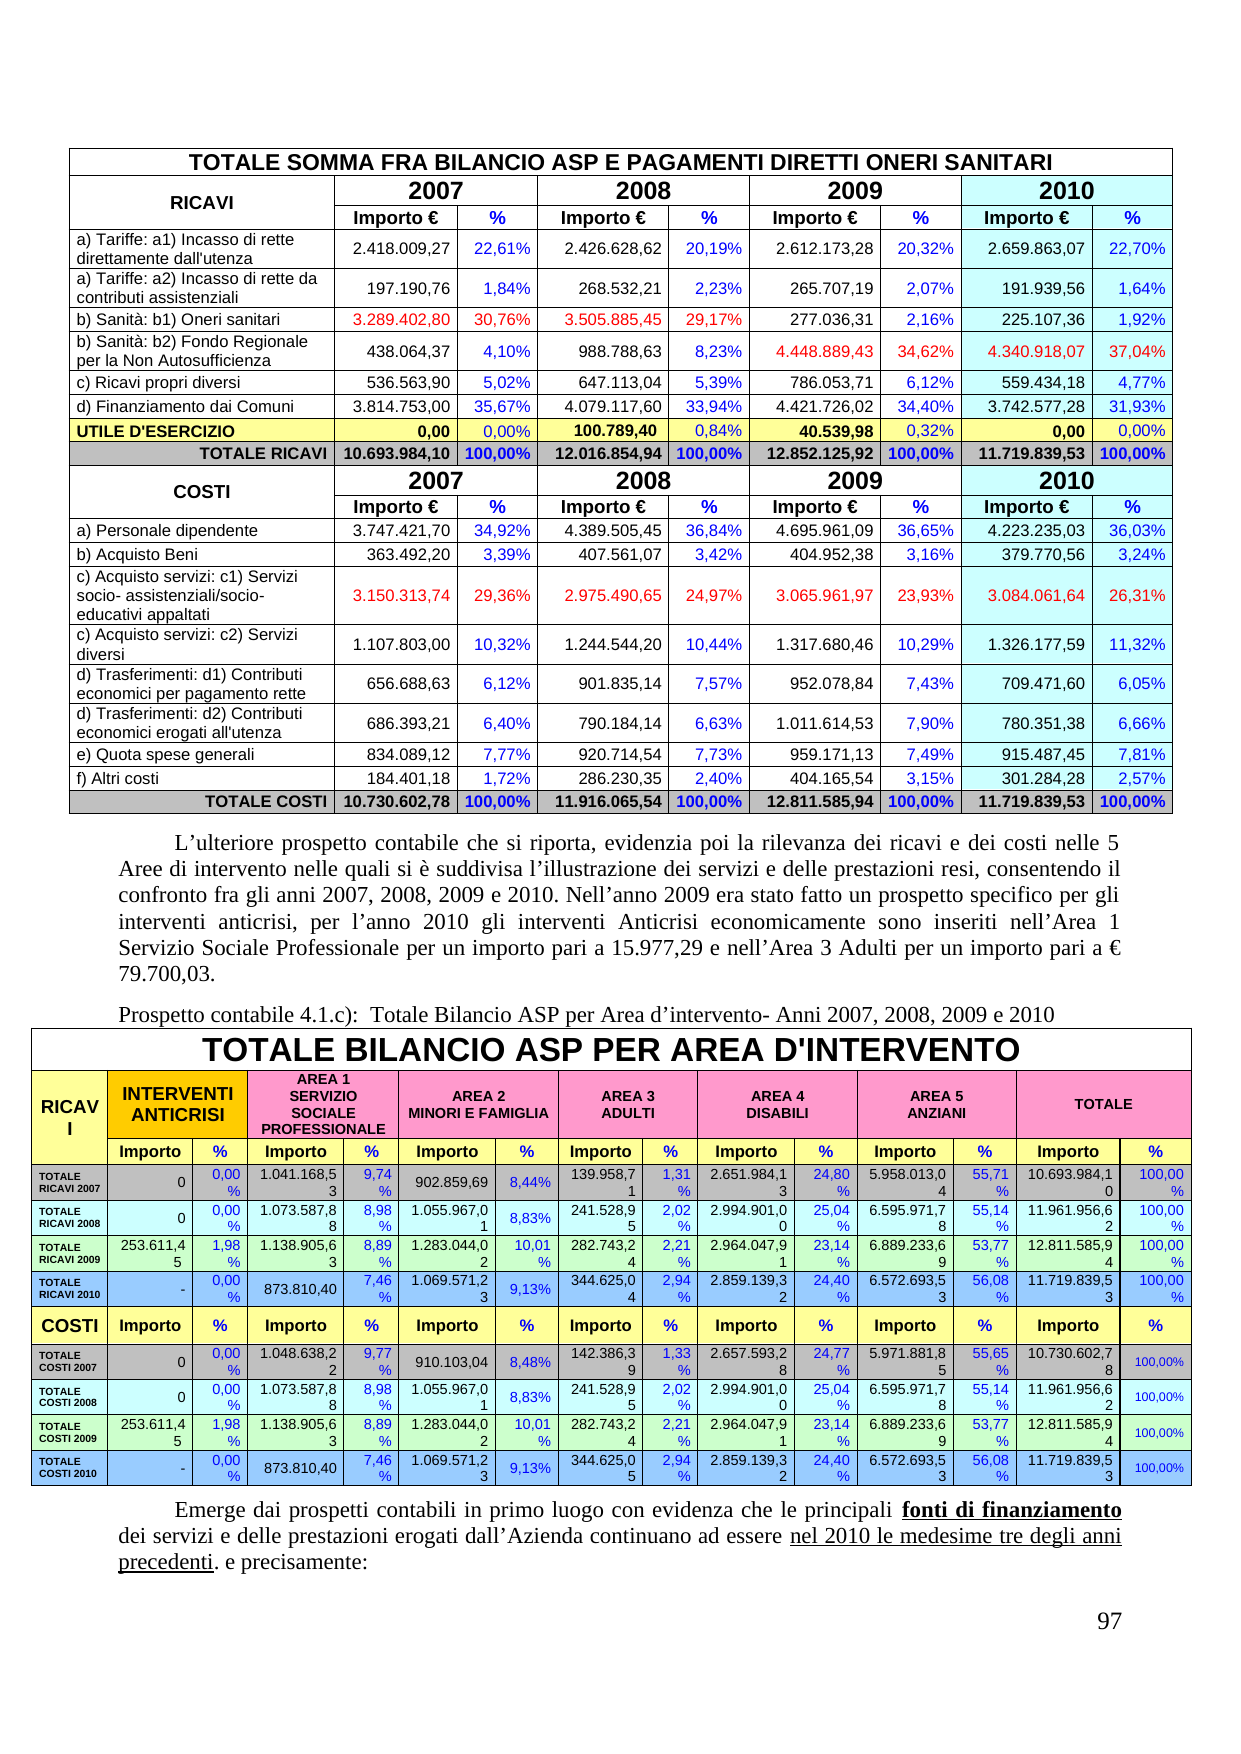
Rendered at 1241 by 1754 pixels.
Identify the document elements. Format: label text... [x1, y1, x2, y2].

table_cell 2.426.628,62 [538, 230, 668, 268]
table_cell 988.788,63 [538, 332, 668, 370]
table_cell 780.351,38 [962, 704, 1092, 742]
table_cell 910.103,04 [399, 1345, 495, 1379]
table_cell 8,98% [344, 1380, 398, 1414]
table_cell d) Trasferimenti: d1) Contributi economici per pagamento rette [70, 665, 334, 703]
table_cell COSTI [32, 1307, 107, 1343]
table_cell 8,89% [344, 1236, 398, 1271]
table_cell 7,77% [458, 743, 537, 766]
text L’ulteriore prospetto contabile che si riporta, evidenzia poi la rilevanza dei ricavi e dei costi nelle 5 Aree di intervento nelle quali si è suddivisa l’illustrazione dei servizi e delle prestazioni resi, consentendo il confronto fra gli anni 2007, 2008, 2009 e 2010. Nell’anno 2009 era stato fatto un prospetto specifico per gli interventi anticrisi, per l’anno 2010 gli interventi Anticrisi economicamente sono inseriti nell’Area 1 Servizio Sociale Professionale per un importo pari a 15.977,29 e nell’Area 3 Adulti per un importo pari a € 79.700,03. [118, 829, 1122, 987]
table_cell 7,49% [881, 743, 961, 766]
table_cell 0,00% [193, 1165, 247, 1200]
table_cell 0,00% [1093, 419, 1172, 441]
table_cell 404.165,54 [750, 767, 880, 789]
table_cell 1.317.680,46 [750, 625, 880, 663]
table_cell 3.747.421,70 [335, 519, 457, 542]
table_cell 1.138.905,63 [248, 1415, 343, 1450]
table_cell % [954, 1307, 1016, 1343]
table_cell 34,40% [881, 395, 961, 418]
table_cell 1.283.044,02 [399, 1236, 495, 1271]
table_cell % [193, 1307, 247, 1343]
table_cell 1,72% [458, 767, 537, 789]
table_cell 26,31% [1093, 567, 1172, 624]
table_cell 9,13% [496, 1272, 558, 1306]
table_cell 286.230,35 [538, 767, 668, 789]
table_cell 2008 [538, 466, 749, 495]
table_cell 191.939,56 [962, 269, 1092, 307]
table_cell 959.171,13 [750, 743, 880, 766]
table_cell Importo [858, 1307, 953, 1343]
table_cell 11.719.839,53 [1017, 1451, 1119, 1485]
table_cell TOTALE COSTI 2010 [32, 1451, 107, 1485]
table_cell % [458, 496, 537, 518]
table_cell 36,65% [881, 519, 961, 542]
table_cell 2.651.984,13 [698, 1165, 794, 1200]
table_cell 0,00% [193, 1345, 247, 1379]
table_cell Importo € [962, 206, 1092, 228]
table_cell % [954, 1139, 1016, 1164]
table_cell 2,21% [643, 1236, 697, 1271]
table_cell % [1093, 206, 1172, 228]
table_cell TOTALE COSTI 2007 [32, 1345, 107, 1379]
table_cell 1.073.587,88 [248, 1201, 343, 1235]
table_cell 100,00% [458, 442, 537, 465]
table_cell 0,00 [962, 419, 1092, 441]
table_cell TOTALE COSTI 2008 [32, 1380, 107, 1414]
table_cell 7,46% [344, 1451, 398, 1485]
table_cell 7,73% [669, 743, 749, 766]
table_cell 379.770,56 [962, 543, 1092, 566]
table_cell TOTALE RICAVI 2010 [32, 1272, 107, 1306]
table_cell - [108, 1451, 192, 1485]
table_cell 30,76% [458, 308, 537, 331]
table_cell 282.743,24 [559, 1236, 642, 1271]
table_cell 3,24% [1093, 543, 1172, 566]
table_cell 2.657.593,28 [698, 1345, 794, 1379]
table_cell 10,44% [669, 625, 749, 663]
table_cell 438.064,37 [335, 332, 457, 370]
table_cell 100,00% [1093, 791, 1172, 813]
table_cell 9,74% [344, 1165, 398, 1200]
table_cell 3.742.577,28 [962, 395, 1092, 418]
table_cell 10.693.984,10 [1017, 1165, 1119, 1200]
table_cell - [108, 1272, 192, 1306]
table_cell 24,80% [795, 1165, 857, 1200]
table_cell % [1121, 1139, 1191, 1164]
table_header TOTALE BILANCIO ASP PER AREA D'INTERVENTO [32, 1029, 1191, 1070]
table_cell 2.964.047,91 [698, 1415, 794, 1450]
table_cell % [643, 1139, 697, 1164]
table_cell 53,77% [954, 1236, 1016, 1271]
table_cell 2.612.173,28 [750, 230, 880, 268]
table_cell 1.244.544,20 [538, 625, 668, 663]
table_cell 786.053,71 [750, 371, 880, 394]
table_cell % [344, 1307, 398, 1343]
table_cell % [1093, 496, 1172, 518]
table_cell 1.055.967,01 [399, 1380, 495, 1414]
table_cell Importo [559, 1139, 642, 1164]
table_cell b) Sanità: b2) Fondo Regionale per la Non Autosufficienza [70, 332, 334, 370]
table_cell b) Sanità: b1) Oneri sanitari [70, 308, 334, 331]
table_cell TOTALE SOMMA FRA BILANCIO ASP E PAGAMENTI DIRETTI ONERI SANITARI [70, 149, 1172, 175]
table_cell 2007 [335, 466, 537, 495]
table_cell 2008 [538, 176, 749, 205]
table_cell 11,32% [1093, 625, 1172, 663]
table_cell 12.016.854,94 [538, 442, 668, 465]
table_cell 4.340.918,07 [962, 332, 1092, 370]
table_cell 25,04% [795, 1201, 857, 1235]
table_cell 2.418.009,27 [335, 230, 457, 268]
table_cell 56,08% [954, 1451, 1016, 1485]
table_cell 23,14% [795, 1415, 857, 1450]
table_cell % [458, 206, 537, 228]
table_cell 915.487,45 [962, 743, 1092, 766]
table_cell 1.326.177,59 [962, 625, 1092, 663]
table_cell 873.810,40 [248, 1451, 343, 1485]
table_cell 100,00% [1121, 1201, 1191, 1235]
table_cell 100,00% [669, 442, 749, 465]
table_cell 4,10% [458, 332, 537, 370]
table_cell 6.572.693,53 [858, 1451, 953, 1485]
table_cell 952.078,84 [750, 665, 880, 703]
table_cell % [669, 496, 749, 518]
table_cell 268.532,21 [538, 269, 668, 307]
table_cell 902.859,69 [399, 1165, 495, 1200]
table_cell Importo [1017, 1139, 1119, 1164]
table_cell 100,00% [1121, 1415, 1191, 1450]
table_cell 100,00% [1121, 1345, 1191, 1379]
table_cell 241.528,95 [559, 1201, 642, 1235]
table_cell 25,04% [795, 1380, 857, 1414]
table_cell 2,94% [643, 1451, 697, 1485]
table_cell 8,23% [669, 332, 749, 370]
table_cell 35,67% [458, 395, 537, 418]
table_cell 2007 [335, 176, 537, 205]
table_cell 8,83% [496, 1380, 558, 1414]
table_cell 2.964.047,91 [698, 1236, 794, 1271]
table_cell 31,93% [1093, 395, 1172, 418]
table_cell 1.138.905,63 [248, 1236, 343, 1271]
table_cell 11.719.839,53 [962, 442, 1092, 465]
table_cell 2.659.863,07 [962, 230, 1092, 268]
table_cell 33,94% [669, 395, 749, 418]
table_cell 100,00% [1121, 1451, 1191, 1485]
table_cell 1.041.168,53 [248, 1165, 343, 1200]
table_cell 4.421.726,02 [750, 395, 880, 418]
table_cell 3.065.961,97 [750, 567, 880, 624]
table_cell 2.975.490,65 [538, 567, 668, 624]
table_cell 6.889.233,69 [858, 1415, 953, 1450]
table_cell 225.107,36 [962, 308, 1092, 331]
table_cell 253.611,45 [108, 1415, 192, 1450]
table_cell Importo € [335, 496, 457, 518]
table_cell 10.693.984,10 [335, 442, 457, 465]
table_cell 2009 [750, 176, 961, 205]
table_cell RICAVI [70, 176, 334, 228]
table_cell % [795, 1307, 857, 1343]
table_cell 6,05% [1093, 665, 1172, 703]
table_cell 11.961.956,62 [1017, 1201, 1119, 1235]
table_cell 3.814.753,00 [335, 395, 457, 418]
table_cell 55,65% [954, 1345, 1016, 1379]
table_cell 6.572.693,53 [858, 1272, 953, 1306]
table_cell 10,29% [881, 625, 961, 663]
table_cell 536.563,90 [335, 371, 457, 394]
table_cell 0,00% [193, 1272, 247, 1306]
table_cell Importo [858, 1139, 953, 1164]
table_cell 8,98% [344, 1201, 398, 1235]
table_cell 40.539,98 [750, 419, 880, 441]
table_cell 1.283.044,02 [399, 1415, 495, 1450]
table_cell 834.089,12 [335, 743, 457, 766]
table_cell % [881, 206, 961, 228]
table_cell 6.889.233,69 [858, 1236, 953, 1271]
table_cell 559.434,18 [962, 371, 1092, 394]
table_cell % [193, 1139, 247, 1164]
table_cell 100.789,40 [538, 419, 668, 441]
table_cell AREA 3 ADULTI [559, 1071, 697, 1138]
table_cell 12.811.585,94 [1017, 1236, 1119, 1271]
table_cell 4.079.117,60 [538, 395, 668, 418]
table_cell 100,00% [1121, 1380, 1191, 1414]
table_cell 2,94% [643, 1272, 697, 1306]
table_cell Importo € [335, 206, 457, 228]
table_cell 29,17% [669, 308, 749, 331]
table_cell % [496, 1139, 558, 1164]
table_cell 11.719.839,53 [1017, 1272, 1119, 1306]
table_cell 2.859.139,32 [698, 1272, 794, 1306]
table_cell TOTALE RICAVI 2008 [32, 1201, 107, 1235]
table_cell 4.389.505,45 [538, 519, 668, 542]
table_cell 2.994.901,00 [698, 1201, 794, 1235]
table_cell 34,92% [458, 519, 537, 542]
table_cell 2010 [962, 466, 1172, 495]
table_cell 1.073.587,88 [248, 1380, 343, 1414]
table_cell 5.971.881,85 [858, 1345, 953, 1379]
table_cell 656.688,63 [335, 665, 457, 703]
table_cell 2,21% [643, 1415, 697, 1450]
table_cell e) Quota spese generali [70, 743, 334, 766]
table_cell Importo [399, 1139, 495, 1164]
table_cell 5,02% [458, 371, 537, 394]
table_cell 24,97% [669, 567, 749, 624]
table_cell 4.695.961,09 [750, 519, 880, 542]
table_cell Importo € [750, 496, 880, 518]
table_cell 9,77% [344, 1345, 398, 1379]
table_cell 0,84% [669, 419, 749, 441]
table_cell Importo € [962, 496, 1092, 518]
table_cell 2,40% [669, 767, 749, 789]
table_cell 100,00% [1121, 1165, 1191, 1200]
table_cell 920.714,54 [538, 743, 668, 766]
table_cell TOTALE RICAVI 2007 [32, 1165, 107, 1200]
table_cell Importo [248, 1307, 343, 1343]
table_cell 2,07% [881, 269, 961, 307]
table_cell 709.471,60 [962, 665, 1092, 703]
table_cell 22,61% [458, 230, 537, 268]
table_cell 36,84% [669, 519, 749, 542]
table_cell TOTALE RICAVI 2009 [32, 1236, 107, 1271]
table_cell 301.284,28 [962, 767, 1092, 789]
table_cell 1,31% [643, 1165, 697, 1200]
table_cell 10.730.602,78 [335, 791, 457, 813]
table_cell 277.036,31 [750, 308, 880, 331]
table_cell 1,84% [458, 269, 537, 307]
table_cell Importo € [538, 206, 668, 228]
table_cell 34,62% [881, 332, 961, 370]
table_cell 1.069.571,23 [399, 1272, 495, 1306]
table_cell 2.994.901,00 [698, 1380, 794, 1414]
table_cell 1,64% [1093, 269, 1172, 307]
table_cell 55,14% [954, 1380, 1016, 1414]
table_cell 3.150.313,74 [335, 567, 457, 624]
table_cell 22,70% [1093, 230, 1172, 268]
table_cell 8,44% [496, 1165, 558, 1200]
table_cell 0 [108, 1345, 192, 1379]
table_cell 23,93% [881, 567, 961, 624]
table_cell 8,48% [496, 1345, 558, 1379]
table_cell 20,32% [881, 230, 961, 268]
table_cell 1.107.803,00 [335, 625, 457, 663]
table_cell 241.528,95 [559, 1380, 642, 1414]
table_cell Importo [1017, 1307, 1119, 1343]
table_cell TOTALE [1017, 1071, 1191, 1138]
table_cell Importo [108, 1307, 192, 1343]
table_cell 100,00% [1093, 442, 1172, 465]
table_cell 0 [108, 1165, 192, 1200]
table_cell 2,02% [643, 1201, 697, 1235]
table_cell c) Acquisto servizi: c1) Servizi socio- assistenziali/socio-educativi appaltati [70, 567, 334, 624]
table_cell 100,00% [1121, 1272, 1191, 1306]
text Emerge dai prospetti contabili in primo luogo con evidenza che le principali fonti di finanziamento dei servizi e delle prestazioni erogati dall’Azienda continuano ad essere nel 2010 le medesime tre degli anni precedenti. e precisamente: [118, 1496, 1122, 1575]
table_cell 55,71% [954, 1165, 1016, 1200]
table_cell UTILE D'ESERCIZIO [70, 419, 334, 441]
table_cell AREA 2 MINORI E FAMIGLIA [399, 1071, 558, 1138]
table_cell 100,00% [1121, 1236, 1191, 1271]
table_cell 3.505.885,45 [538, 308, 668, 331]
table_cell 2,23% [669, 269, 749, 307]
table_cell 265.707,19 [750, 269, 880, 307]
table_cell 1.055.967,01 [399, 1201, 495, 1235]
table_cell 197.190,76 [335, 269, 457, 307]
table_cell 7,43% [881, 665, 961, 703]
table_cell 10,01% [496, 1236, 558, 1271]
table_cell 5.958.013,04 [858, 1165, 953, 1200]
table_cell 7,81% [1093, 743, 1172, 766]
table_cell 790.184,14 [538, 704, 668, 742]
table_cell 1,33% [643, 1345, 697, 1379]
table_cell 100,00% [669, 791, 749, 813]
table_cell % [496, 1307, 558, 1343]
table_cell f) Altri costi [70, 767, 334, 789]
table_cell 24,40% [795, 1272, 857, 1306]
table_cell 407.561,07 [538, 543, 668, 566]
table_cell 6,12% [458, 665, 537, 703]
table_cell c) Acquisto servizi: c2) Servizi diversi [70, 625, 334, 663]
table_cell 55,14% [954, 1201, 1016, 1235]
text Prospetto contabile 4.1.c): Totale Bilancio ASP per Area d’intervento- Anni 2007, 2008, 2009 e 2010 [118, 1001, 1122, 1027]
table_cell 4.448.889,43 [750, 332, 880, 370]
table_cell a) Personale dipendente [70, 519, 334, 542]
table_cell 3.084.061,64 [962, 567, 1092, 624]
table_cell % [1121, 1307, 1191, 1343]
table_cell 1.069.571,23 [399, 1451, 495, 1485]
table_cell 282.743,24 [559, 1415, 642, 1450]
table_cell 363.492,20 [335, 543, 457, 566]
table_cell 0,32% [881, 419, 961, 441]
table_cell 2010 [962, 176, 1172, 205]
table_cell 7,46% [344, 1272, 398, 1306]
table_cell 2,16% [881, 308, 961, 331]
table_cell 10,32% [458, 625, 537, 663]
table_cell 29,36% [458, 567, 537, 624]
table_cell INTERVENTI ANTICRISI [108, 1071, 247, 1138]
table_cell 2009 [750, 466, 961, 495]
table_cell 6,40% [458, 704, 537, 742]
table_cell 7,57% [669, 665, 749, 703]
table_cell 5,39% [669, 371, 749, 394]
table_cell 37,04% [1093, 332, 1172, 370]
table_cell 2,57% [1093, 767, 1172, 789]
table_cell Importo [698, 1139, 794, 1164]
table_cell AREA 1 SERVIZIO SOCIALE PROFESSIONALE [248, 1071, 398, 1138]
table_cell AREA 5 ANZIANI [858, 1071, 1016, 1138]
table_cell 24,77% [795, 1345, 857, 1379]
table_cell 1,92% [1093, 308, 1172, 331]
table_cell Importo [248, 1139, 343, 1164]
table_cell 11.719.839,53 [962, 791, 1092, 813]
table_cell Importo [108, 1139, 192, 1164]
table_cell 3.289.402,80 [335, 308, 457, 331]
table_cell 0,00% [193, 1451, 247, 1485]
table_cell 24,40% [795, 1451, 857, 1485]
table_cell 1.011.614,53 [750, 704, 880, 742]
table_cell 873.810,40 [248, 1272, 343, 1306]
table_cell 6,66% [1093, 704, 1172, 742]
table_cell 142.386,39 [559, 1345, 642, 1379]
table_cell 1.048.638,22 [248, 1345, 343, 1379]
table_cell 6,63% [669, 704, 749, 742]
table_cell Importo € [538, 496, 668, 518]
table_cell 344.625,04 [559, 1272, 642, 1306]
table_cell TOTALE COSTI 2009 [32, 1415, 107, 1450]
table_cell 647.113,04 [538, 371, 668, 394]
table_cell 20,19% [669, 230, 749, 268]
table_cell a) Tariffe: a1) Incasso di rette direttamente dall'utenza [70, 230, 334, 268]
table_cell 139.958,71 [559, 1165, 642, 1200]
table_cell 10,01% [496, 1415, 558, 1450]
table_cell 2.859.139,32 [698, 1451, 794, 1485]
table_cell 6.595.971,78 [858, 1380, 953, 1414]
table_cell 4.223.235,03 [962, 519, 1092, 542]
table_cell 6,12% [881, 371, 961, 394]
table_cell 0,00 [335, 419, 457, 441]
table_cell % [881, 496, 961, 518]
table_cell 3,39% [458, 543, 537, 566]
table_cell 100,00% [881, 791, 961, 813]
table_cell 4,77% [1093, 371, 1172, 394]
table_cell % [669, 206, 749, 228]
table_cell 184.401,18 [335, 767, 457, 789]
table_cell a) Tariffe: a2) Incasso di rette da contributi assistenziali [70, 269, 334, 307]
table_cell 1,98% [193, 1415, 247, 1450]
table_cell 56,08% [954, 1272, 1016, 1306]
table_cell Importo [399, 1307, 495, 1343]
table_cell AREA 4 DISABILI [698, 1071, 857, 1138]
table_cell 3,15% [881, 767, 961, 789]
table_cell 11.916.065,54 [538, 791, 668, 813]
table_cell Importo [698, 1307, 794, 1343]
table_cell TOTALE RICAVI [70, 442, 334, 465]
table_cell Importo [559, 1307, 642, 1343]
table_cell 0,00% [458, 419, 537, 441]
table_cell 344.625,05 [559, 1451, 642, 1485]
table_cell d) Trasferimenti: d2) Contributi economici erogati all'utenza [70, 704, 334, 742]
table_cell 23,14% [795, 1236, 857, 1271]
table_cell 12.811.585,94 [1017, 1415, 1119, 1450]
table_cell 12.811.585,94 [750, 791, 880, 813]
table_cell 2,02% [643, 1380, 697, 1414]
table_cell 100,00% [458, 791, 537, 813]
table_cell 53,77% [954, 1415, 1016, 1450]
table_cell 0,00% [193, 1201, 247, 1235]
table_cell % [795, 1139, 857, 1164]
table_cell 9,13% [496, 1451, 558, 1485]
table_cell 100,00% [881, 442, 961, 465]
table_cell c) Ricavi propri diversi [70, 371, 334, 394]
table_cell % [344, 1139, 398, 1164]
table_cell COSTI [70, 466, 334, 518]
table_cell 36,03% [1093, 519, 1172, 542]
table_cell 686.393,21 [335, 704, 457, 742]
table_cell 404.952,38 [750, 543, 880, 566]
table_cell 1,98% [193, 1236, 247, 1271]
table_cell 0 [108, 1380, 192, 1414]
table_cell TOTALE COSTI [70, 791, 334, 813]
table_cell 11.961.956,62 [1017, 1380, 1119, 1414]
table_cell 901.835,14 [538, 665, 668, 703]
table_cell 3,16% [881, 543, 961, 566]
table_cell 10.730.602,78 [1017, 1345, 1119, 1379]
table_cell 253.611,45 [108, 1236, 192, 1271]
table_cell 0 [108, 1201, 192, 1235]
table_cell b) Acquisto Beni [70, 543, 334, 566]
table_cell 8,89% [344, 1415, 398, 1450]
table_cell 7,90% [881, 704, 961, 742]
table_cell 6.595.971,78 [858, 1201, 953, 1235]
table_cell d) Finanziamento dai Comuni [70, 395, 334, 418]
table_cell % [643, 1307, 697, 1343]
table_cell Importo € [750, 206, 880, 228]
table_cell 8,83% [496, 1201, 558, 1235]
table_cell 3,42% [669, 543, 749, 566]
table_cell 12.852.125,92 [750, 442, 880, 465]
table_cell 0,00% [193, 1380, 247, 1414]
table_cell RICAVI [32, 1071, 107, 1164]
